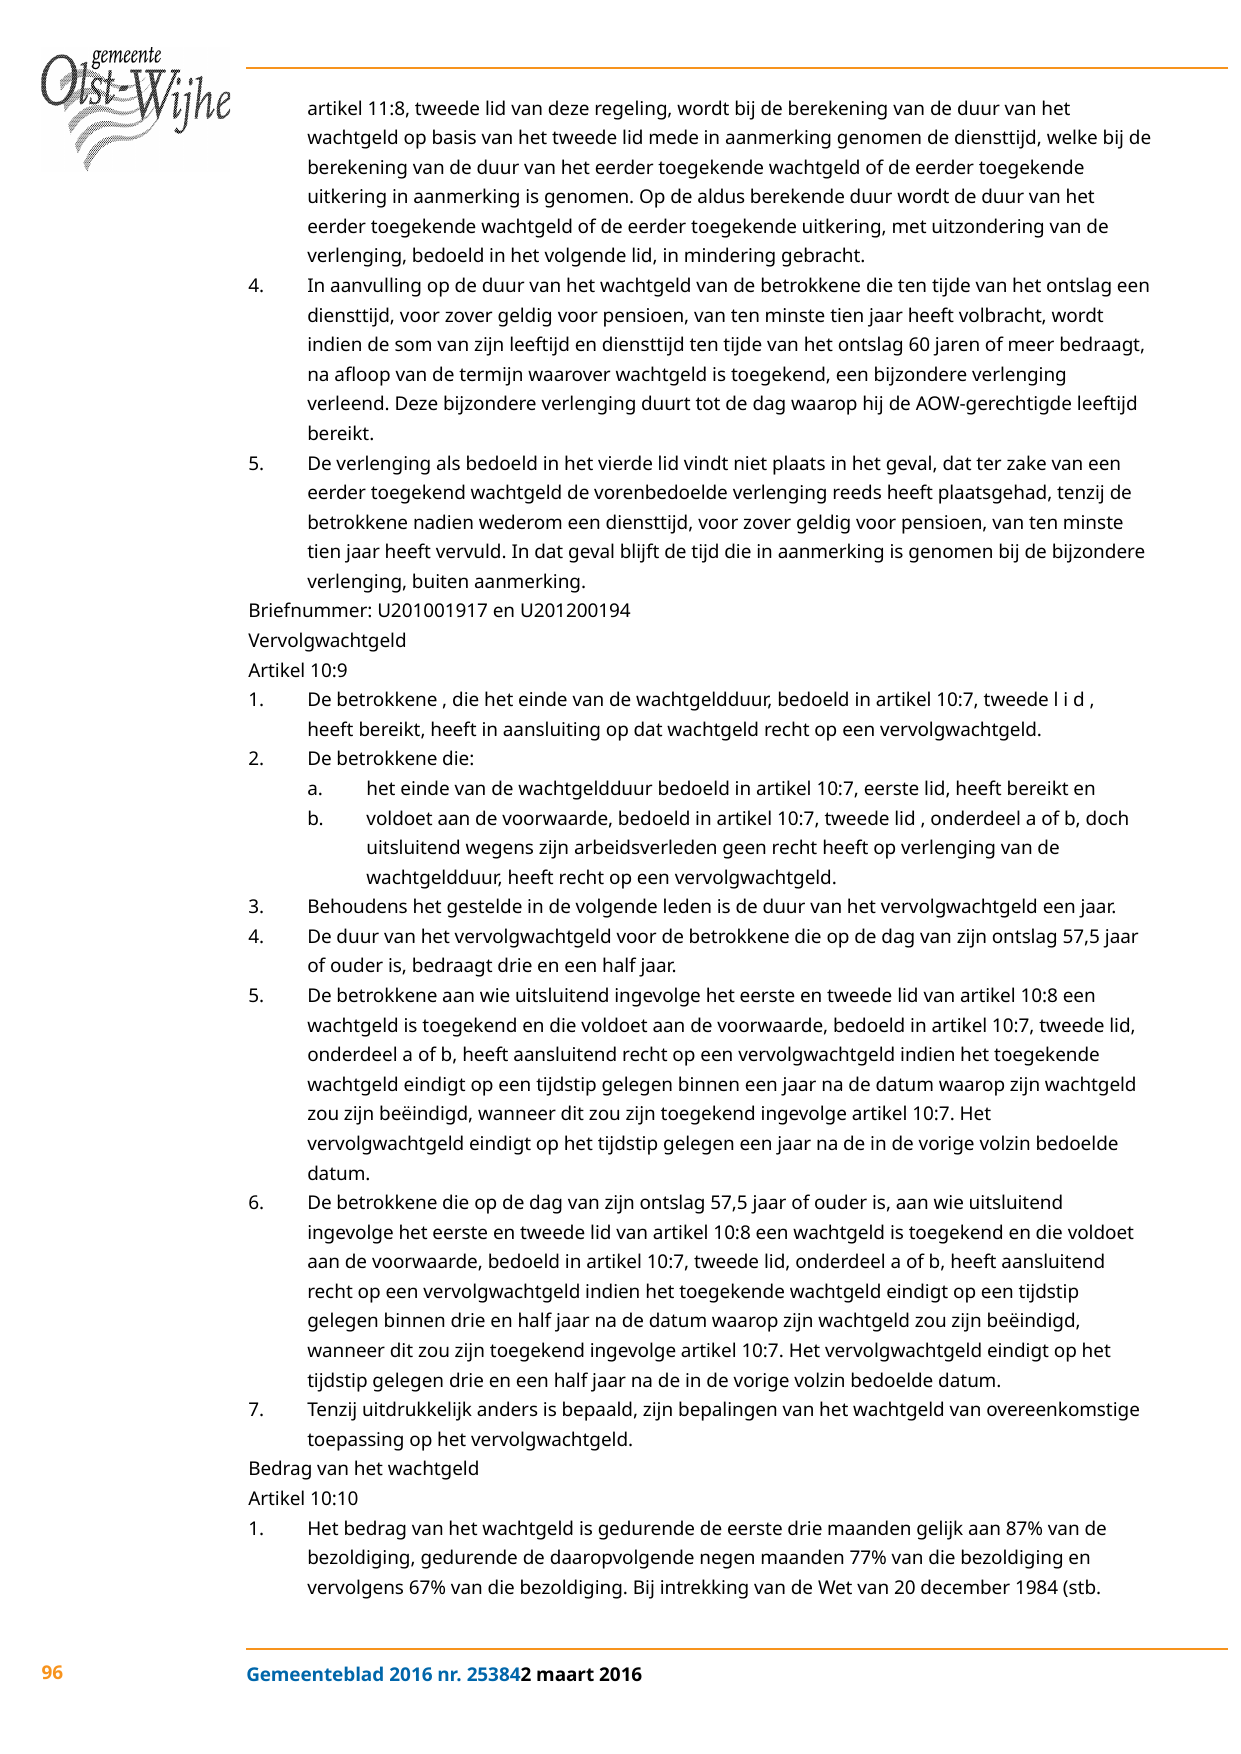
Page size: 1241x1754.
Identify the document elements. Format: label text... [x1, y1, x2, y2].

list De betrokkene , die het einde van de wachtgeldduur, bedoeld in artikel 10:7, tweede l i d , heeft bereikt, heeft in aansluiting op dat wachtgeld recht op een vervolgwachtgeld. [248, 686, 1152, 742]
list In aanvulling op de duur van het wachtgeld van de betrokkene die ten tijde van het ontslag een diensttijd, voor zover geldig voor pensioen, van ten minste tien jaar heeft volbracht, wordt indien de som van zijn leeftijd en diensttijd ten tijde van het ontslag 60 jaren of meer bedraagt, na afloop van de termijn waarover wachtgeld is toegekend, een bijzondere verlenging verleend. Deze bijzondere verlenging duurt tot de dag waarop hij de AOW-gerechtigde leeftijd bereikt. [248, 272, 1152, 446]
picture [41, 47, 231, 172]
text Artikel 10:10 [248, 1485, 1152, 1511]
text Briefnummer: U201001917 en U201200194 [248, 598, 1152, 623]
list De betrokkene die op de dag van zijn ontslag 57,5 jaar of ouder is, aan wie uitsluitend ingevolge het eerste en tweede lid van artikel 10:8 een wachtgeld is toegekend en die voldoet aan de voorwaarde, bedoeld in artikel 10:7, tweede lid, onderdeel a of b, heeft aansluitend recht op een vervolgwachtgeld indien het toegekende wachtgeld eindigt op een tijdstip gelegen binnen drie en half jaar na de datum waarop zijn wachtgeld zou zijn beëindigd, wanneer dit zou zijn toegekend ingevolge artikel 10:7. Het vervolgwachtgeld eindigt op het tijdstip gelegen drie en een half jaar na de in de vorige volzin bedoelde datum. [248, 1189, 1152, 1393]
list De verlenging als bedoeld in het vierde lid vindt niet plaats in het geval, dat ter zake van een eerder toegekend wachtgeld de vorenbedoelde verlenging reeds heeft plaatsgehad, tenzij de betrokkene nadien wederom een diensttijd, voor zover geldig voor pensioen, van ten minste tien jaar heeft vervuld. In dat geval blijft de tijd die in aanmerking is genomen bij de bijzondere verlenging, buiten aanmerking. [248, 450, 1152, 594]
list De duur van het vervolgwachtgeld voor de betrokkene die op de dag van zijn ontslag 57,5 jaar of ouder is, bedraagt drie en een half jaar. [248, 923, 1152, 978]
text Vervolgwachtgeld [248, 627, 1152, 653]
list De betrokkene die: [248, 746, 1152, 771]
text Artikel 10:9 [248, 657, 1152, 683]
list Tenzij uitdrukkelijk anders is bepaald, zijn bepalingen van het wachtgeld van overeenkomstige toepassing op het vervolgwachtgeld. [248, 1396, 1152, 1452]
list voldoet aan de voorwaarde, bedoeld in artikel 10:7, tweede lid , onderdeel a of b, doch uitsluitend wegens zijn arbeidsverleden geen recht heeft op verlenging van de wachtgeldduur, heeft recht op een vervolgwachtgeld. [307, 805, 1152, 890]
list Behoudens het gestelde in de volgende leden is de duur van het vervolgwachtgeld een jaar. [248, 893, 1152, 919]
list het einde van de wachtgeldduur bedoeld in artikel 10:7, eerste lid, heeft bereikt en [307, 775, 1152, 801]
list artikel 11:8, tweede lid van deze regeling, wordt bij de berekening van de duur van het wachtgeld op basis van het tweede lid mede in aanmerking genomen de diensttijd, welke bij de berekening van de duur van het eerder toegekende wachtgeld of de eerder toegekende uitkering in aanmerking is genomen. Op de aldus berekende duur wordt de duur van het eerder toegekende wachtgeld of de eerder toegekende uitkering, met uitzondering van de verlenging, bedoeld in het volgende lid, in mindering gebracht. [248, 95, 1152, 268]
list De betrokkene aan wie uitsluitend ingevolge het eerste en tweede lid van artikel 10:8 een wachtgeld is toegekend en die voldoet aan de voorwaarde, bedoeld in artikel 10:7, tweede lid, onderdeel a of b, heeft aansluitend recht op een vervolgwachtgeld indien het toegekende wachtgeld eindigt op een tijdstip gelegen binnen een jaar na de datum waarop zijn wachtgeld zou zijn beëindigd, wanneer dit zou zijn toegekend ingevolge artikel 10:7. Het vervolgwachtgeld eindigt op het tijdstip gelegen een jaar na de in de vorige volzin bedoelde datum. [248, 982, 1152, 1186]
text Bedrag van het wachtgeld [248, 1456, 1152, 1481]
list Het bedrag van het wachtgeld is gedurende de eerste drie maanden gelijk aan 87% van de bezoldiging, gedurende de daaropvolgende negen maanden 77% van die bezoldiging en vervolgens 67% van die bezoldiging. Bij intrekking van de Wet van 20 december 1984 (stb. [248, 1515, 1152, 1600]
